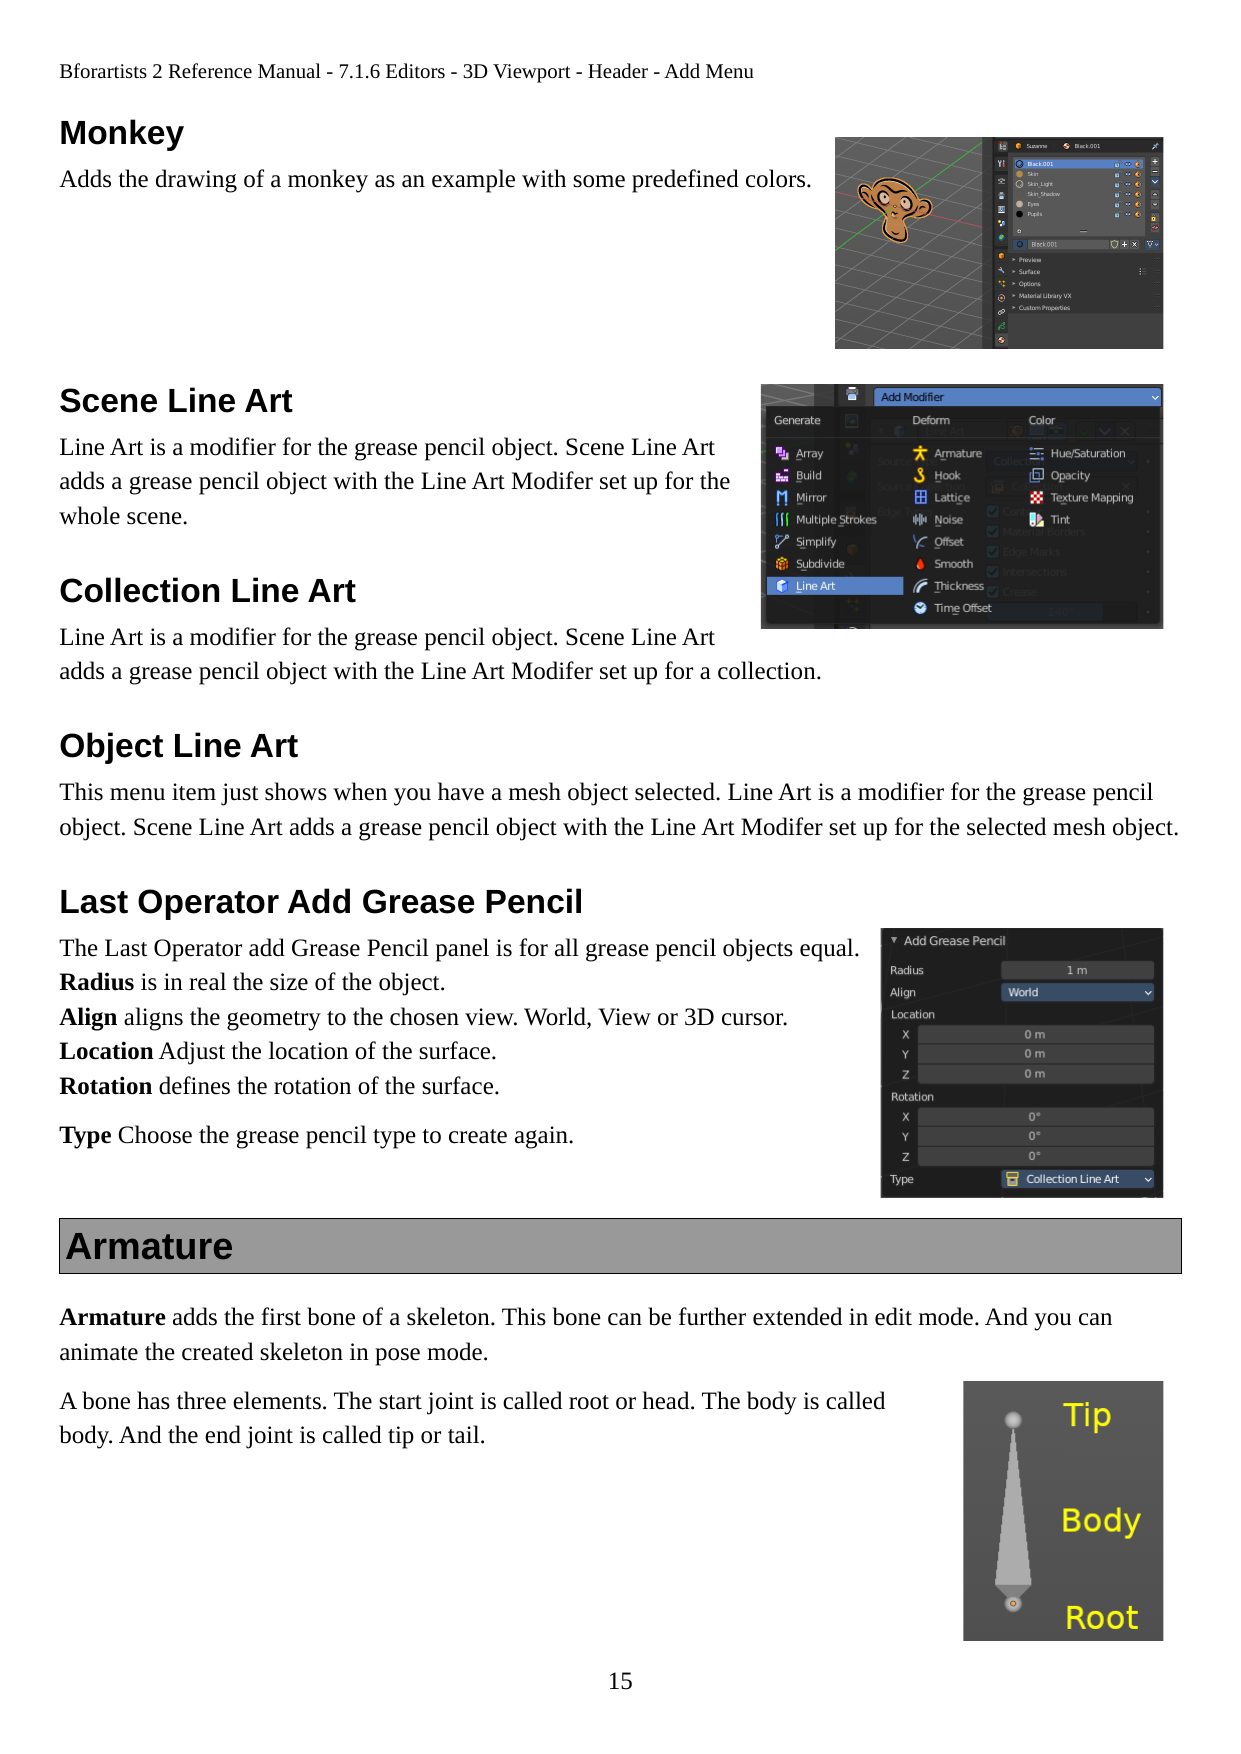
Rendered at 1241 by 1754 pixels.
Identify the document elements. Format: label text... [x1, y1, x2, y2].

subtitle Last Operator Add Grease Pencil [59, 882, 1181, 921]
subtitle [1164, 571, 1181, 609]
subtitle Scene Line Art [59, 381, 1181, 419]
picture [880, 928, 1164, 1198]
table_header Armature [60, 1219, 1181, 1273]
text Armature adds the first bone of a skeleton. This bone can be further extended in edit mode. And you can animate the created skeleton in pose mode. [59, 1302, 1181, 1365]
text The Last Operator add Grease Pencil panel is for all grease pencil objects equal. Radius is in real the size of the object. Align aligns the geometry to the chosen view. World, View or 3D cursor. Location Adjust the location of the surface. Rotation defines the rotation of the surface. [59, 933, 880, 1100]
subtitle Object Line Art [59, 726, 1181, 765]
picture [835, 137, 1164, 349]
subtitle Monkey [59, 113, 1181, 151]
text Type Choose the grease pencil type to create again. [59, 1120, 880, 1149]
picture [760, 384, 1164, 629]
text This menu item just shows when you have a mesh object selected. Line Art is a modifier for the grease pencil object. Scene Line Art adds a grease pencil object with the Line Art Modifer set up for the selected mesh object. [59, 777, 1181, 841]
text Adds the drawing of a monkey as an example with some predefined colors. [59, 164, 835, 192]
picture [963, 1381, 1164, 1641]
text A bone has three elements. The start joint is called root or head. The body is called body. And the end joint is called tip or tail. [59, 1386, 963, 1449]
text Line Art is a modifier for the grease pencil object. Scene Line Art adds a grease pencil object with the Line Art Modifer set up for a collection. [59, 622, 1181, 685]
subtitle Collection Line Art [59, 571, 760, 609]
text Line Art is a modifier for the grease pencil object. Scene Line Art adds a grease pencil object with the Line Art Modifer set up for the whole scene. [59, 432, 760, 530]
